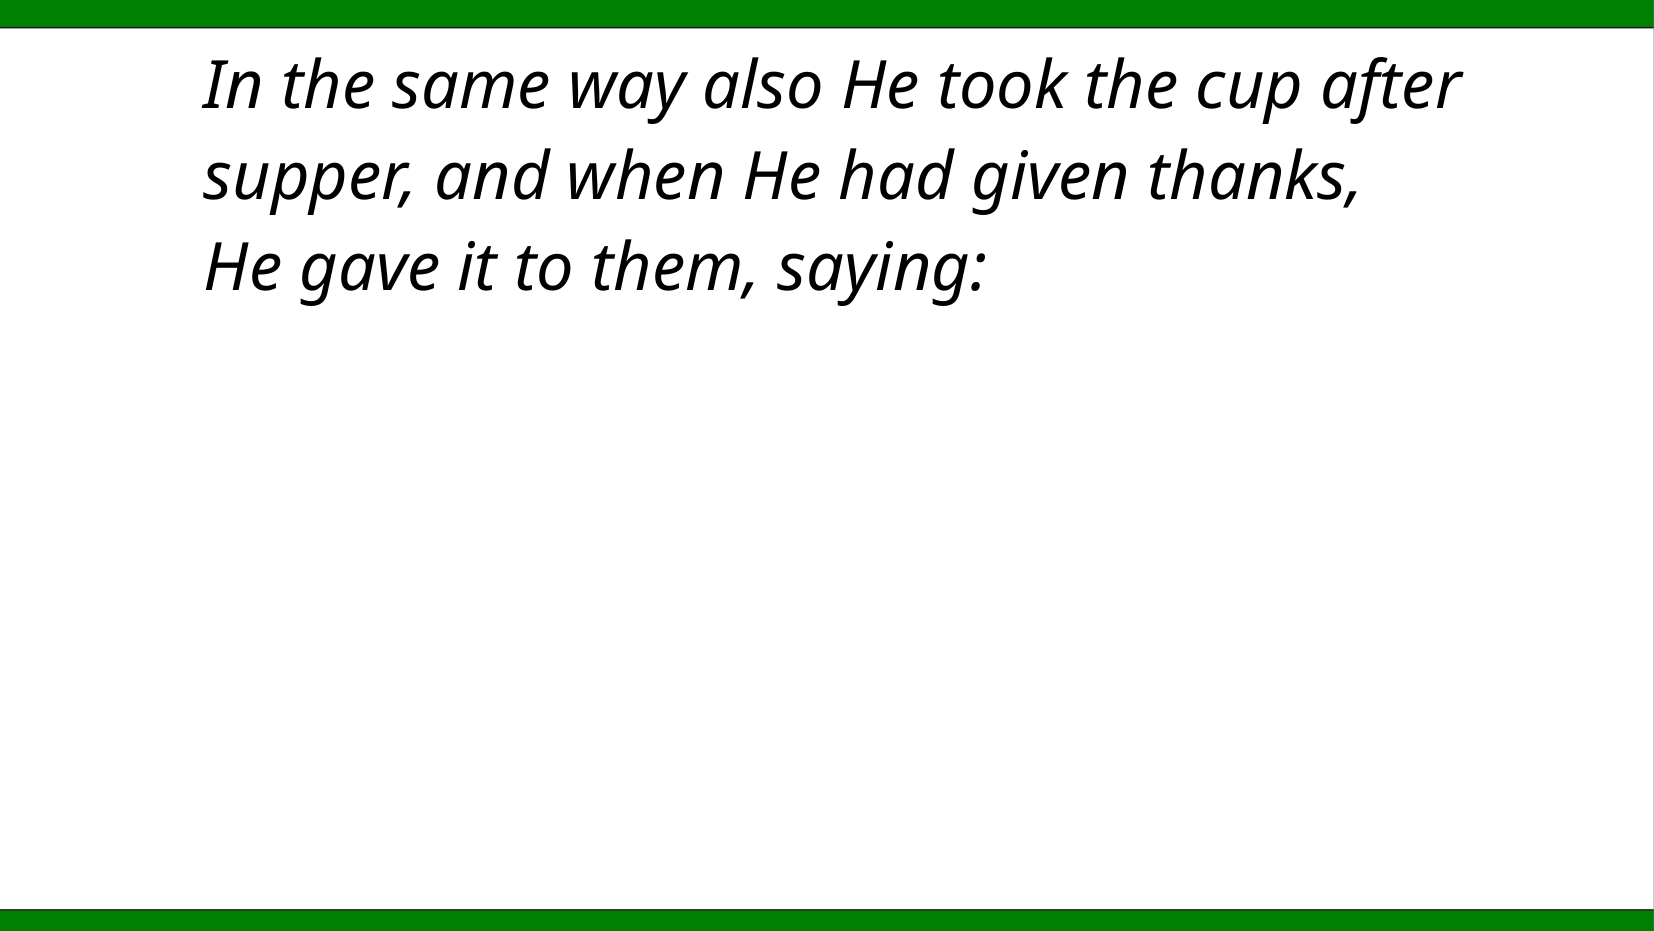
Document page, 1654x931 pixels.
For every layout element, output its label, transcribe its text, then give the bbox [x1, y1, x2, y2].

picture [0, 0, 1654, 931]
text_box In the same way also He took the cup after supper, and when He had given thanks, He gave it to them, saying: [120, 30, 1546, 361]
